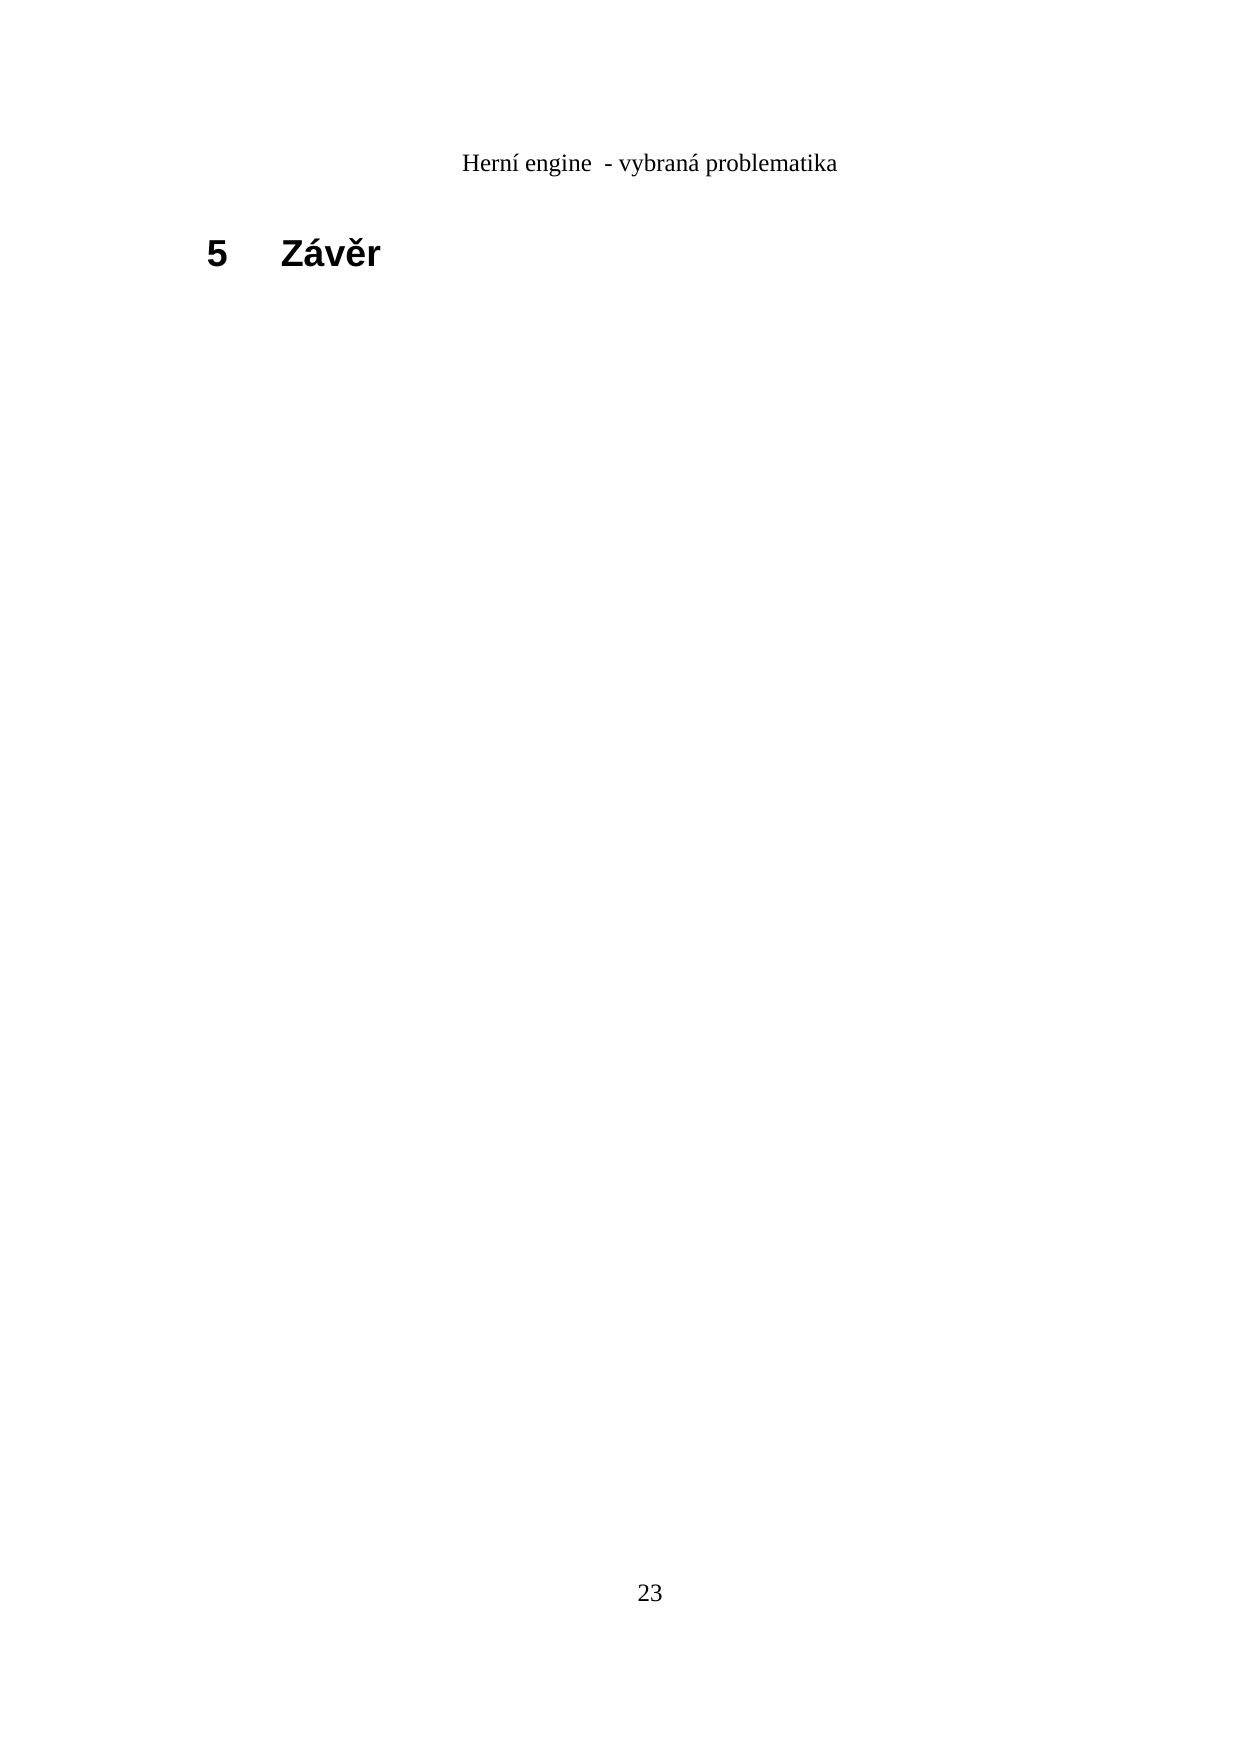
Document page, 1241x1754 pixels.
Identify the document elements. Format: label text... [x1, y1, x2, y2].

subtitle Závěr [207, 232, 1093, 275]
